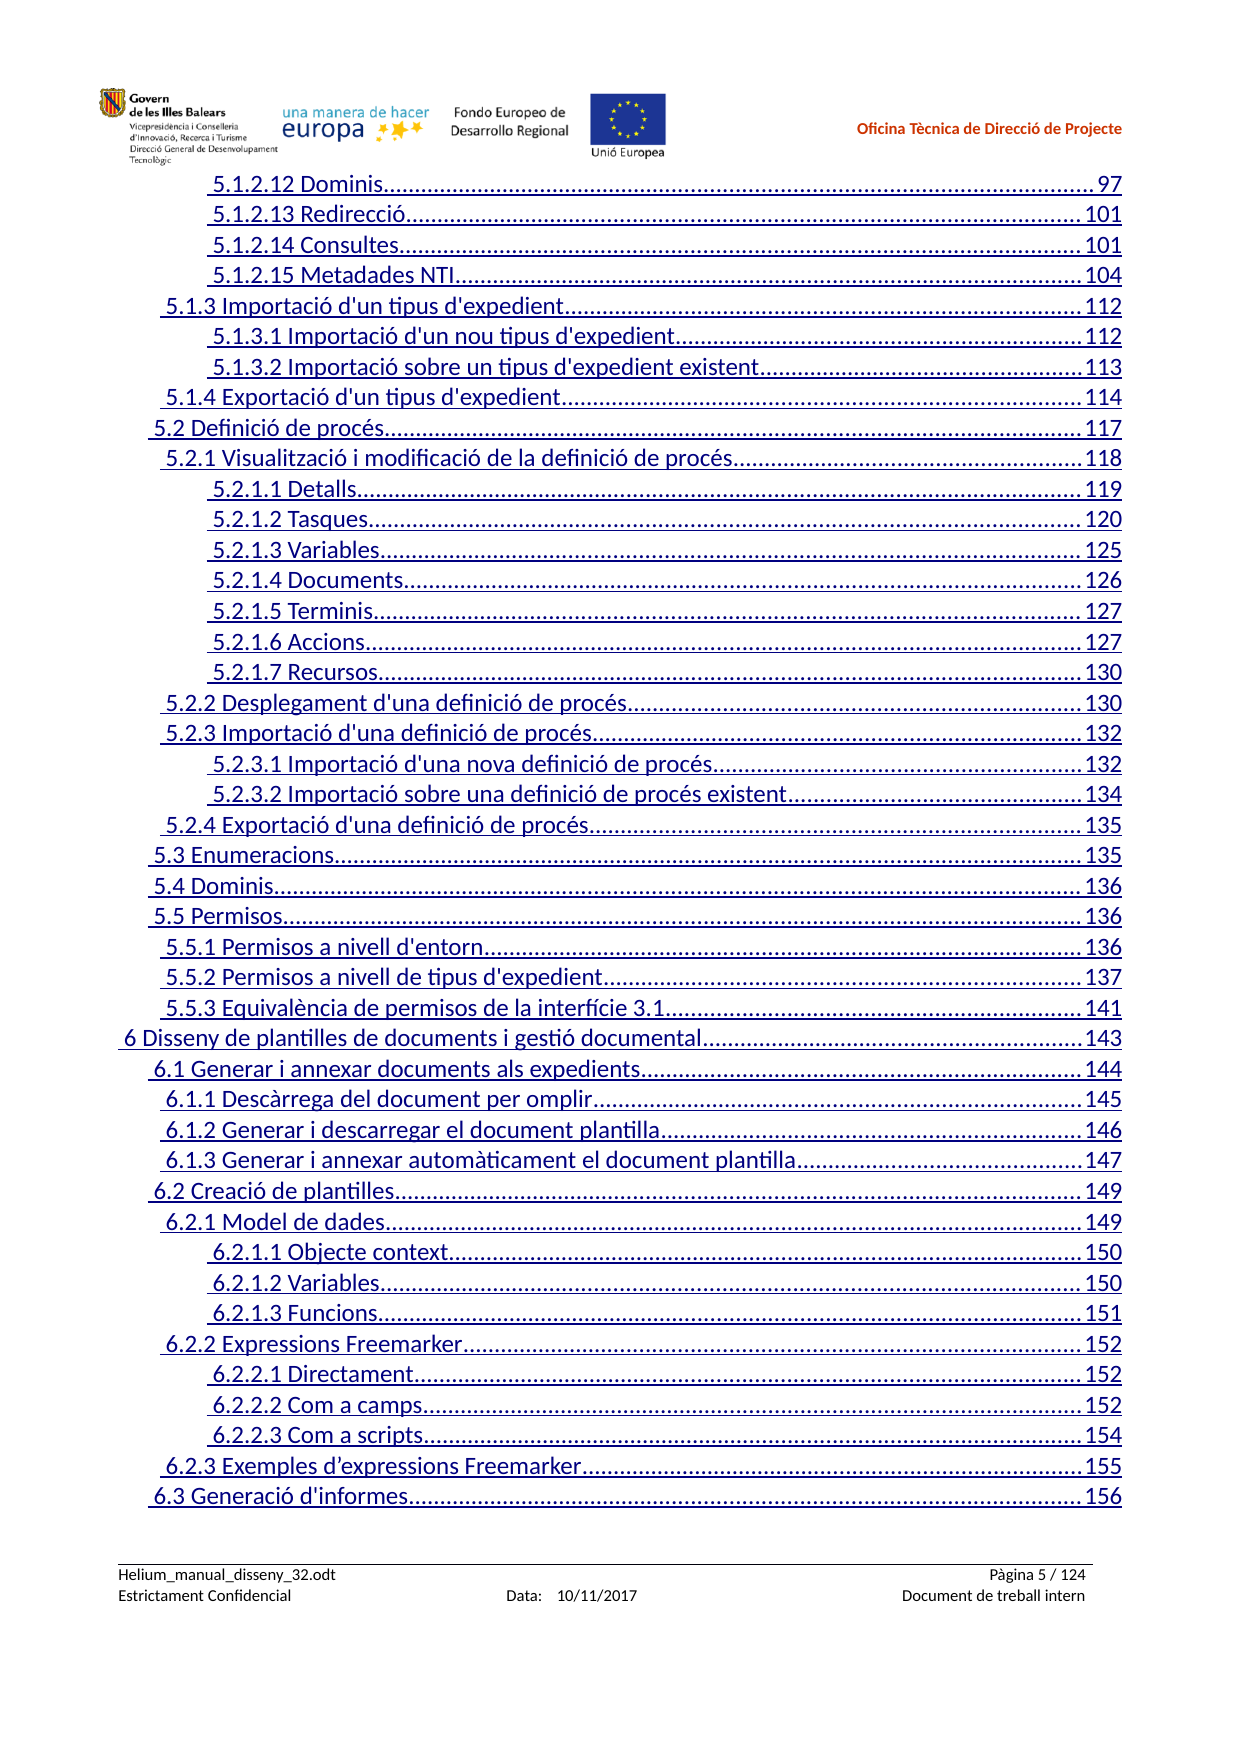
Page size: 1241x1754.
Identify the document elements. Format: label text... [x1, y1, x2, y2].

text 5.2.1.2 Tasques 120 [207, 504, 1122, 530]
text 5.2.2 Desplegament d'una definició de procés 130 [160, 687, 1122, 713]
text 6.1 Generar i annexar documents als expedients 144 [148, 1053, 1122, 1079]
text 5.2.4 Exportació d'una definició de procés 135 [160, 809, 1122, 835]
text 6.2.2.3 Com a scripts 154 [207, 1419, 1122, 1445]
text 5.1.3.1 Importació d'un nou tipus d'expedient 112 [207, 321, 1122, 346]
text 5.1.4 Exportació d'un tipus d'expedient 114 [160, 382, 1122, 408]
text 5.2.3.1 Importació d'una nova definició de procés 132 [207, 748, 1122, 774]
text 5.2.1 Visualització i modificació de la definició de procés 118 [160, 443, 1122, 469]
text 6.1.3 Generar i annexar automàticament el document plantilla 147 [160, 1144, 1122, 1171]
text 5.2.1.6 Accions 127 [207, 626, 1122, 652]
text 5.2.1.1 Detalls 119 [207, 473, 1122, 499]
text 5.1.2.14 Consultes 101 [207, 229, 1122, 255]
text 5.2 Definició de procés 117 [148, 412, 1122, 438]
text 5.1.3.2 Importació sobre un tipus d'expedient existent 113 [207, 351, 1122, 377]
text 6.1.2 Generar i descarregar el document plantilla 146 [160, 1114, 1122, 1140]
text 5.2.1.3 Variables 125 [207, 534, 1122, 560]
text 5.5.3 Equivalència de permisos de la interfície 3.1 141 [160, 992, 1122, 1018]
text 5.5.2 Permisos a nivell de tipus d'expedient 137 [160, 961, 1122, 988]
text 6.2 Creació de plantilles 149 [148, 1175, 1122, 1201]
text 5.3 Enumeracions 135 [148, 839, 1122, 865]
text 5.1.2.13 Redirecció 101 [207, 198, 1122, 224]
text 5.2.1.5 Terminis 127 [207, 595, 1122, 621]
text 6.2.1.1 Objecte context 150 [207, 1236, 1122, 1262]
text 5.2.3.2 Importació sobre una definició de procés existent 134 [207, 778, 1122, 804]
text 6.2.3 Exemples d’expressions Freemarker 155 [160, 1450, 1122, 1476]
text 6.3 Generació d'informes 156 [148, 1480, 1122, 1506]
picture [99, 87, 668, 166]
text 5.1.2.12 Dominis 97 [207, 168, 1122, 194]
text 5.4 Dominis 136 [148, 870, 1122, 896]
text 5.5 Permisos 136 [148, 900, 1122, 926]
text 6.2.1.3 Funcions 151 [207, 1297, 1122, 1323]
text 5.2.1.7 Recursos 130 [207, 656, 1122, 682]
text 5.2.3 Importació d'una definició de procés 132 [160, 717, 1122, 743]
text 6.2.2.2 Com a camps 152 [207, 1389, 1122, 1415]
text 6.2.1.2 Variables 150 [207, 1267, 1122, 1293]
text 5.1.2.15 Metadades NTI 104 [207, 259, 1122, 285]
text 6.2.2 Expressions Freemarker 152 [160, 1328, 1122, 1354]
text 6.2.1 Model de dades 149 [160, 1206, 1122, 1232]
text 5.2.1.4 Documents 126 [207, 565, 1122, 591]
text 5.1.3 Importació d'un tipus d'expedient 112 [160, 290, 1122, 316]
text 6.1.1 Descàrrega del document per omplir 145 [160, 1083, 1122, 1110]
text 6.2.2.1 Directament 152 [207, 1358, 1122, 1384]
text 5.5.1 Permisos a nivell d'entorn 136 [160, 931, 1122, 957]
text 6 Disseny de plantilles de documents i gestió documental 143 [118, 1022, 1122, 1049]
